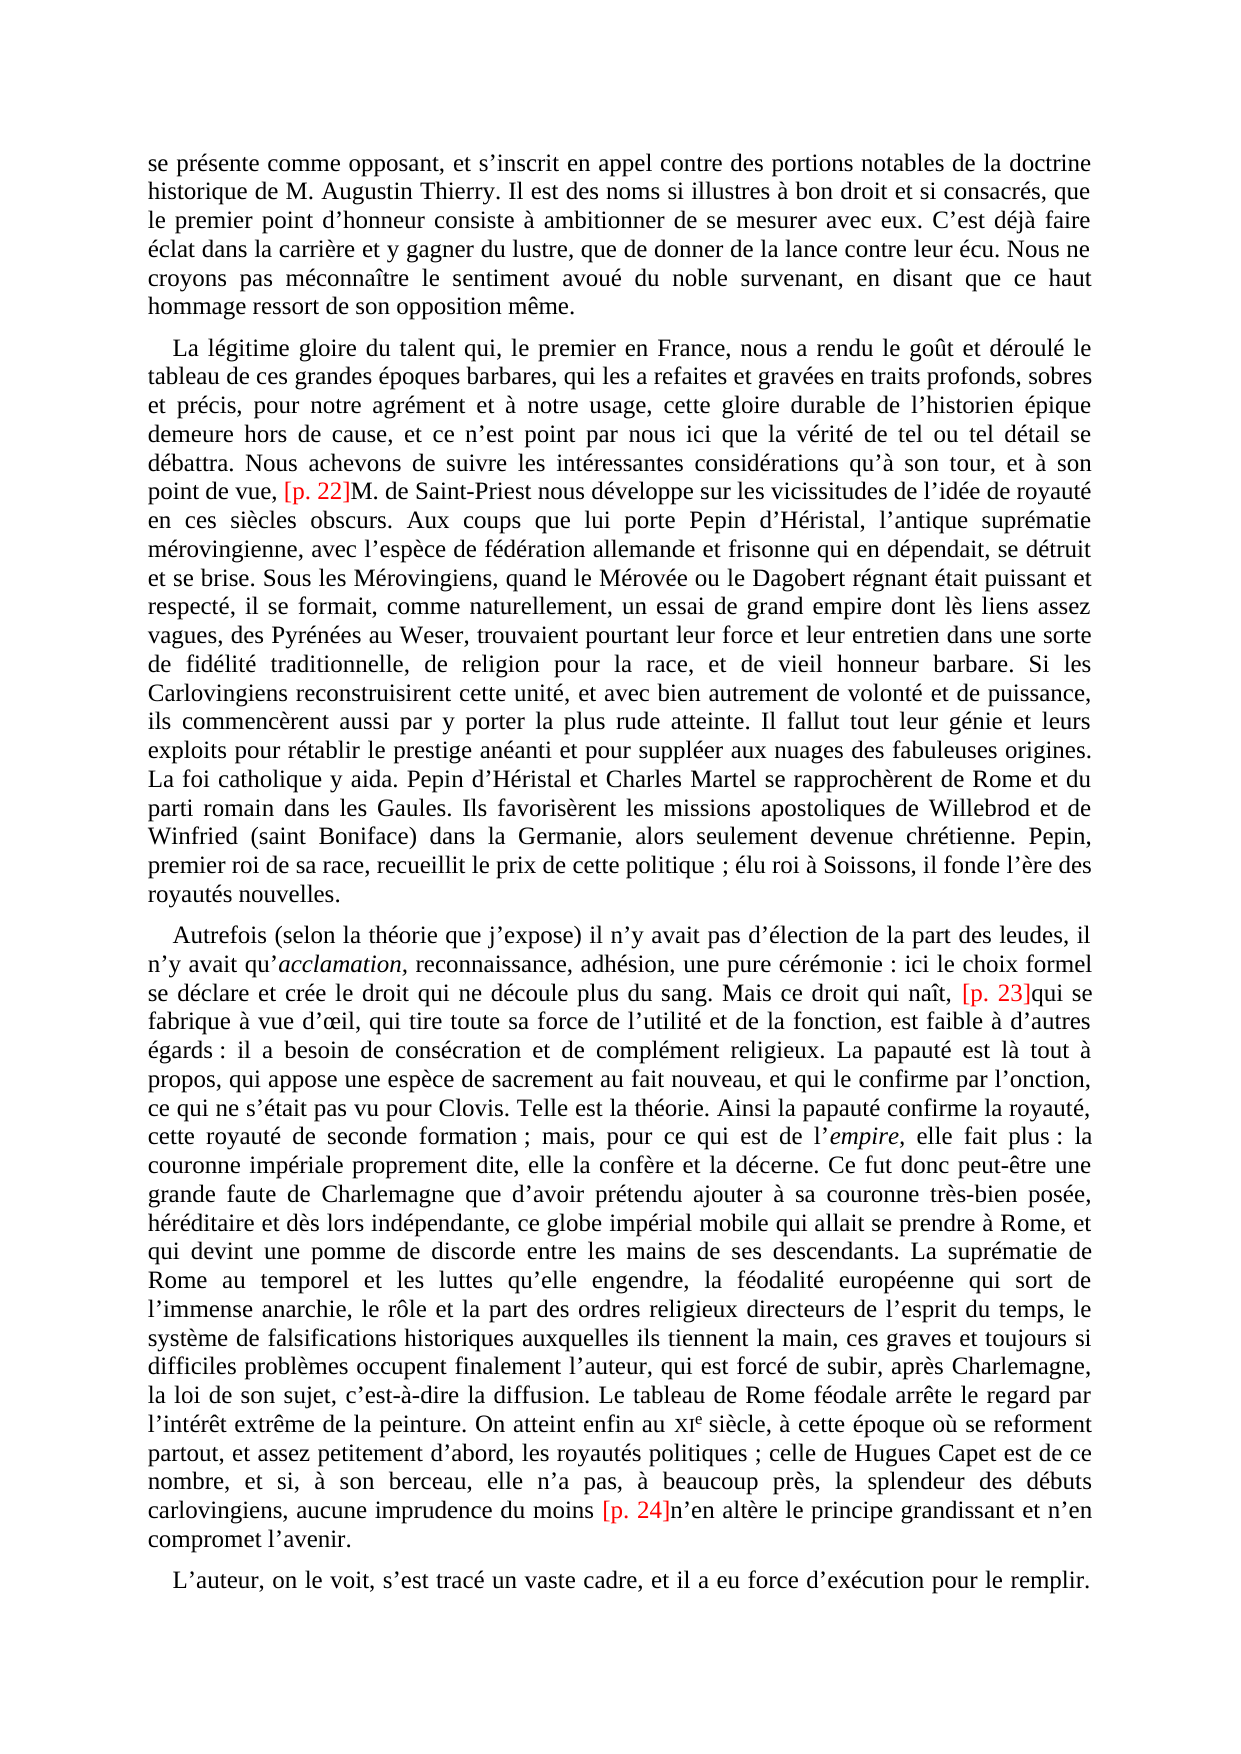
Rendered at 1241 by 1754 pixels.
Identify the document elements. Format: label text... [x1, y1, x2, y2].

text se présente comme opposant, et s’inscrit en appel contre des portions notables de la doctrine historique de M. Augustin Thierry. Il est des noms si illustres à bon droit et si consacrés, que le premier point d’honneur consiste à ambitionner de se mesurer avec eux. C’est déjà faire éclat dans la carrière et y gagner du lustre, que de donner de la lance contre leur écu. Nous ne croyons pas méconnaître le sentiment avoué du noble survenant, en disant que ce haut hommage ressort de son opposition même. [148, 148, 1093, 320]
text La légitime gloire du talent qui, le premier en France, nous a rendu le goût et déroulé le tableau de ces grandes époques barbares, qui les a refaites et gravées en traits profonds, sobres et précis, pour notre agrément et à notre usage, cette gloire durable de l’historien épique demeure hors de cause, et ce n’est point par nous ici que la vérité de tel ou tel détail se débattra. Nous achevons de suivre les intéressantes considérations qu’à son tour, et à son point de vue, [p. 22]M. de Saint-Priest nous développe sur les vicissitudes de l’idée de royauté en ces siècles obscurs. Aux coups que lui porte Pepin d’Héristal, l’antique suprématie mérovingienne, avec l’espèce de fédération allemande et frisonne qui en dépendait, se détruit et se brise. Sous les Mérovingiens, quand le Mérovée ou le Dagobert régnant était puissant et respecté, il se formait, comme naturellement, un essai de grand empire dont lès liens assez vagues, des Pyrénées au Weser, trouvaient pourtant leur force et leur entretien dans une sorte de fidélité traditionnelle, de religion pour la race, et de vieil honneur barbare. Si les Carlovingiens reconstruisirent cette unité, et avec bien autrement de volonté et de puissance, ils commencèrent aussi par y porter la plus rude atteinte. Il fallut tout leur génie et leurs exploits pour rétablir le prestige anéanti et pour suppléer aux nuages des fabuleuses origines. La foi catholique y aida. Pepin d’Héristal et Charles Martel se rapprochèrent de Rome et du parti romain dans les Gaules. Ils favorisèrent les missions apostoliques de Willebrod et de Winfried (saint Boniface) dans la Germanie, alors seulement devenue chrétienne. Pepin, premier roi de sa race, recueillit le prix de cette politique ; élu roi à Soissons, il fonde l’ère des royautés nouvelles. [148, 333, 1093, 908]
text Autrefois (selon la théorie que j’expose) il n’y avait pas d’élection de la part des leudes, il n’y avait qu’acclamation, reconnaissance, adhésion, une pure cérémonie : ici le choix formel se déclare et crée le droit qui ne découle plus du sang. Mais ce droit qui naît, [p. 23]qui se fabrique à vue d’œil, qui tire toute sa force de l’utilité et de la fonction, est faible à d’autres égards : il a besoin de consécration et de complément religieux. La papauté est là tout à propos, qui appose une espèce de sacrement au fait nouveau, et qui le confirme par l’onction, ce qui ne s’était pas vu pour Clovis. Telle est la théorie. Ainsi la papauté confirme la royauté, cette royauté de seconde formation ; mais, pour ce qui est de l’empire, elle fait plus : la couronne impériale proprement dite, elle la confère et la décerne. Ce fut donc peut-être une grande faute de Charlemagne que d’avoir prétendu ajouter à sa couronne très-bien posée, héréditaire et dès lors indépendante, ce globe impérial mobile qui allait se prendre à Rome, et qui devint une pomme de discorde entre les mains de ses descendants. La suprématie de Rome au temporel et les luttes qu’elle engendre, la féodalité européenne qui sort de l’immense anarchie, le rôle et la part des ordres religieux directeurs de l’esprit du temps, le système de falsifications historiques auxquelles ils tiennent la main, ces graves et toujours si difficiles problèmes occupent finalement l’auteur, qui est forcé de subir, après Charlemagne, la loi de son sujet, c’est-à-dire la diffusion. Le tableau de Rome féodale arrête le regard par l’intérêt extrême de la peinture. On atteint enfin au xie siècle, à cette époque où se reforment partout, et assez petitement d’abord, les royautés politiques ; celle de Hugues Capet est de ce nombre, et si, à son berceau, elle n’a pas, à beaucoup près, la splendeur des débuts carlovingiens, aucune imprudence du moins [p. 24]n’en altère le principe grandissant et n’en compromet l’avenir. [148, 920, 1093, 1553]
text L’auteur, on le voit, s’est tracé un vaste cadre, et il a eu force d’exécution pour le remplir. [148, 1565, 1093, 1594]
